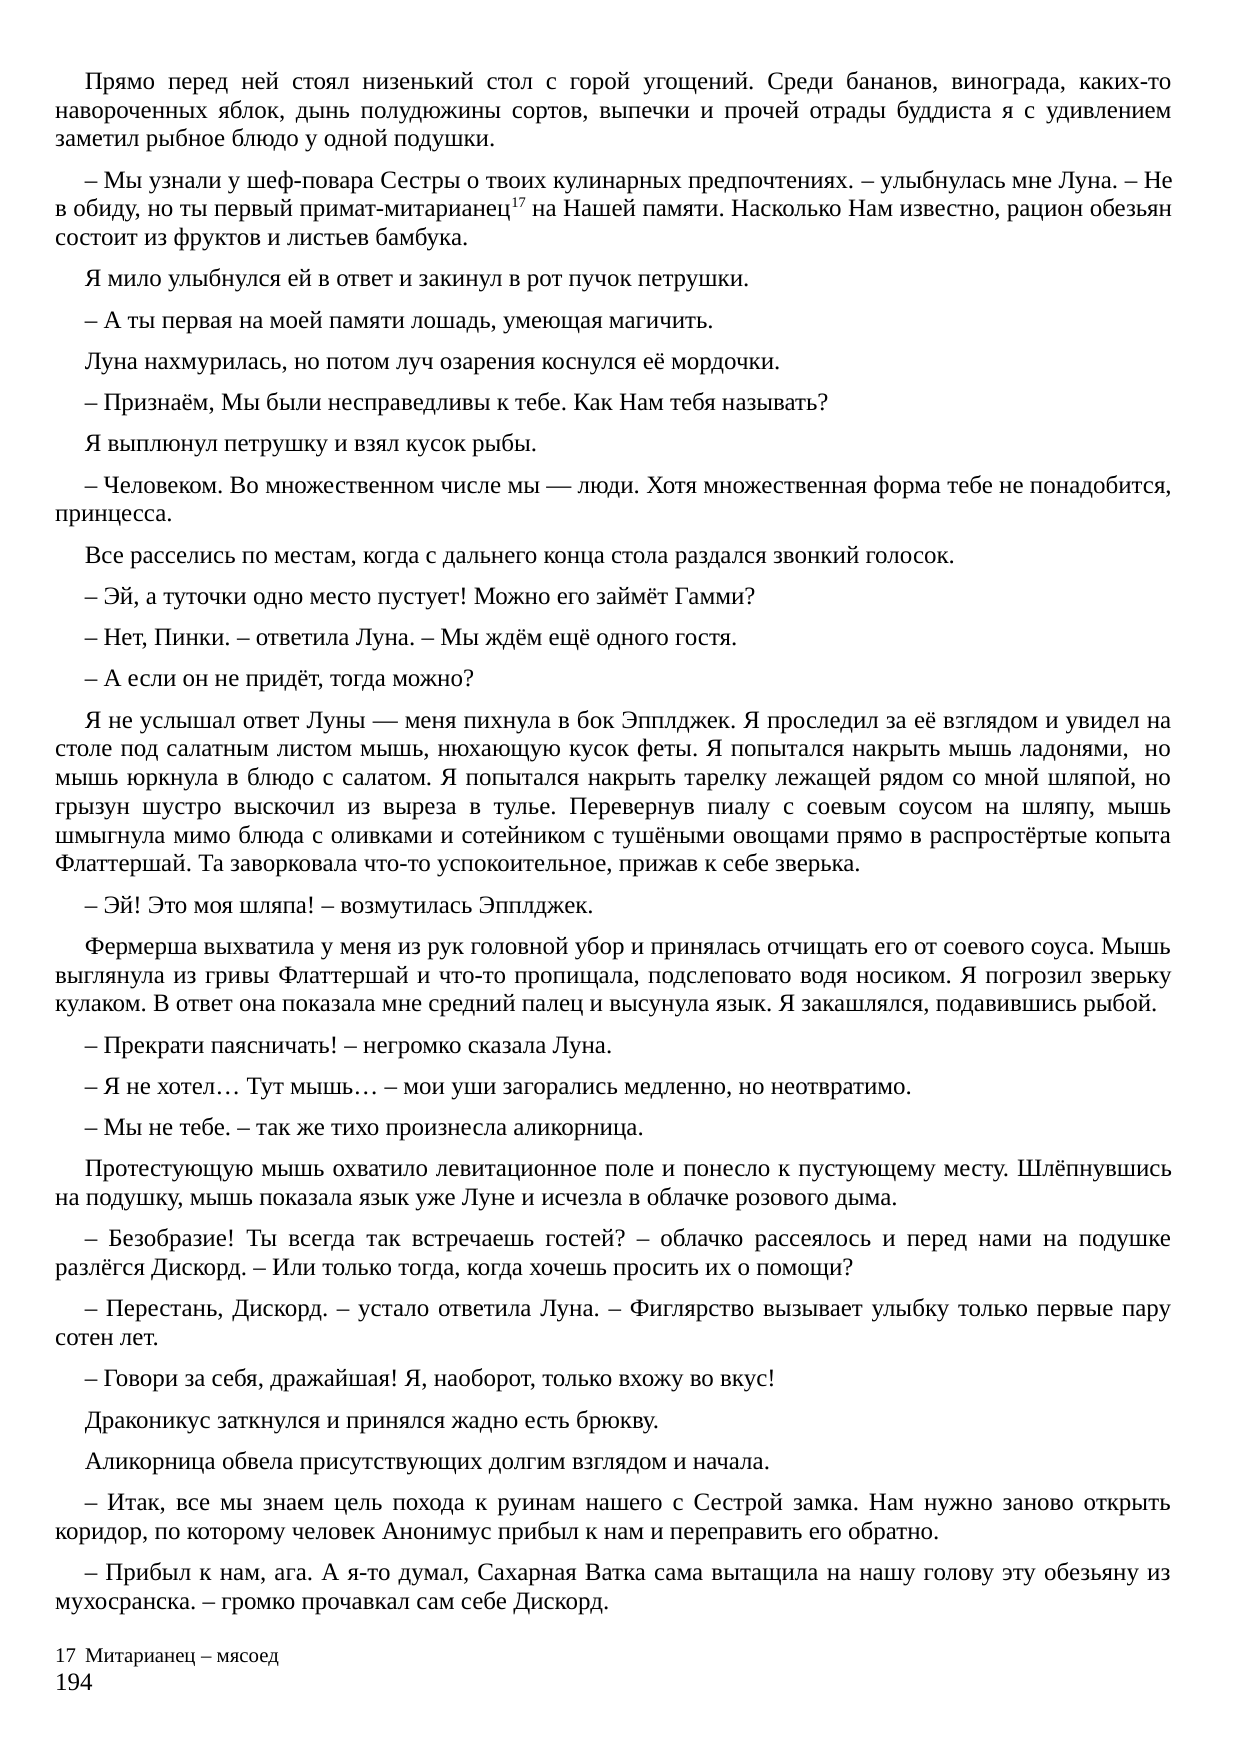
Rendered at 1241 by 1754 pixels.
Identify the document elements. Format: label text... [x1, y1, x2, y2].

text Все расселись по местам, когда с дальнего конца стола раздался звонкий голосок. [55, 540, 1173, 568]
text Митарианец – мясоед [55, 1642, 1173, 1667]
text – Признаём, Мы были несправедливы к тебе. Как Нам тебя называть? [55, 387, 1173, 416]
text – А если он не придёт, тогда можно? [55, 663, 1173, 692]
text – А ты первая на моей памяти лошадь, умеющая магичить. [55, 305, 1173, 333]
text – Эй, а туточки одно место пустует! Можно его займёт Гамми? [55, 581, 1173, 610]
text Прямо перед ней стоял низенький стол с горой угощений. Среди бананов, винограда, каких-то навороченных яблок, дынь полудюжины сортов, выпечки и прочей отрады буддиста я с удивлением заметил рыбное блюдо у одной подушки. [55, 66, 1173, 152]
text – Безобразие! Ты всегда так встречаешь гостей? – облачко рассеялось и перед нами на подушке разлёгся Дискорд. – Или только тогда, когда хочешь просить их о помощи? [55, 1223, 1173, 1281]
text Я выплюнул петрушку и взял кусок рыбы. [55, 428, 1173, 457]
text – Итак, все мы знаем цель похода к руинам нашего с Сестрой замка. Нам нужно заново открыть коридор, по которому человек Анонимус прибыл к нам и переправить его обратно. [55, 1487, 1173, 1545]
text – Прекрати паясничать! – негромко сказала Луна. [55, 1030, 1173, 1058]
text – Перестань, Дискорд. – устало ответила Луна. – Фиглярство вызывает улыбку только первые пару сотен лет. [55, 1293, 1173, 1351]
text – Прибыл к нам, ага. А я-то думал, Сахарная Ватка сама вытащила на нашу голову эту обезьяну из мухосранска. – громко прочавкал сам себе Дискорд. [55, 1557, 1173, 1615]
text Протестующую мышь охватило левитационное поле и понесло к пустующему месту. Шлёпнувшись на подушку, мышь показала язык уже Луне и исчезла в облачке розового дыма. [55, 1153, 1173, 1211]
text – Мы узнали у шеф-повара Сестры о твоих кулинарных предпочтениях. – улыбнулась мне Луна. – Не в обиду, но ты первый примат-митарианец на Нашей памяти. Насколько Нам известно, рацион обезьян состоит из фруктов и листьев бамбука. [55, 165, 1173, 251]
text – Я не хотел… Тут мышь… – мои уши загорались медленно, но неотвратимо. [55, 1071, 1173, 1100]
text Аликорница обвела присутствующих долгим взглядом и начала. [55, 1446, 1173, 1475]
text – Говори за себя, дражайшая! Я, наоборот, только вхожу во вкус! [55, 1363, 1173, 1392]
text Драконикус заткнулся и принялся жадно есть брюкву. [55, 1405, 1173, 1433]
text Фермерша выхватила у меня из рук головной убор и принялась отчищать его от соевого соуса. Мышь выглянула из гривы Флаттершай и что-то пропищала, подслеповато водя носиком. Я погрозил зверьку кулаком. В ответ она показала мне средний палец и высунула язык. Я закашлялся, подавившись рыбой. [55, 931, 1173, 1017]
text – Мы не тебе. – так же тихо произнесла аликорница. [55, 1112, 1173, 1141]
text – Эй! Это моя шляпа! – возмутилась Эпплджек. [55, 890, 1173, 918]
text Я мило улыбнулся ей в ответ и закинул в рот пучок петрушки. [55, 263, 1173, 292]
text Луна нахмурилась, но потом луч озарения коснулся её мордочки. [55, 346, 1173, 375]
text Я не услышал ответ Луны — меня пихнула в бок Эпплджек. Я проследил за её взглядом и увидел на столе под салатным листом мышь, нюхающую кусок феты. Я попытался накрыть мышь ладонями, но мышь юркнула в блюдо с салатом. Я попытался накрыть тарелку лежащей рядом со мной шляпой, но грызун шустро выскочил из выреза в тулье. Перевернув пиалу с соевым соусом на шляпу, мышь шмыгнула мимо блюда с оливками и сотейником с тушёными овощами прямо в распростёртые копыта Флаттершай. Та заворковала что-то успокоительное, прижав к себе зверька. [55, 705, 1173, 877]
text – Нет, Пинки. – ответила Луна. – Мы ждём ещё одного гостя. [55, 622, 1173, 651]
text – Человеком. Во множественном числе мы — люди. Хотя множественная форма тебе не понадобится, принцесса. [55, 470, 1173, 527]
